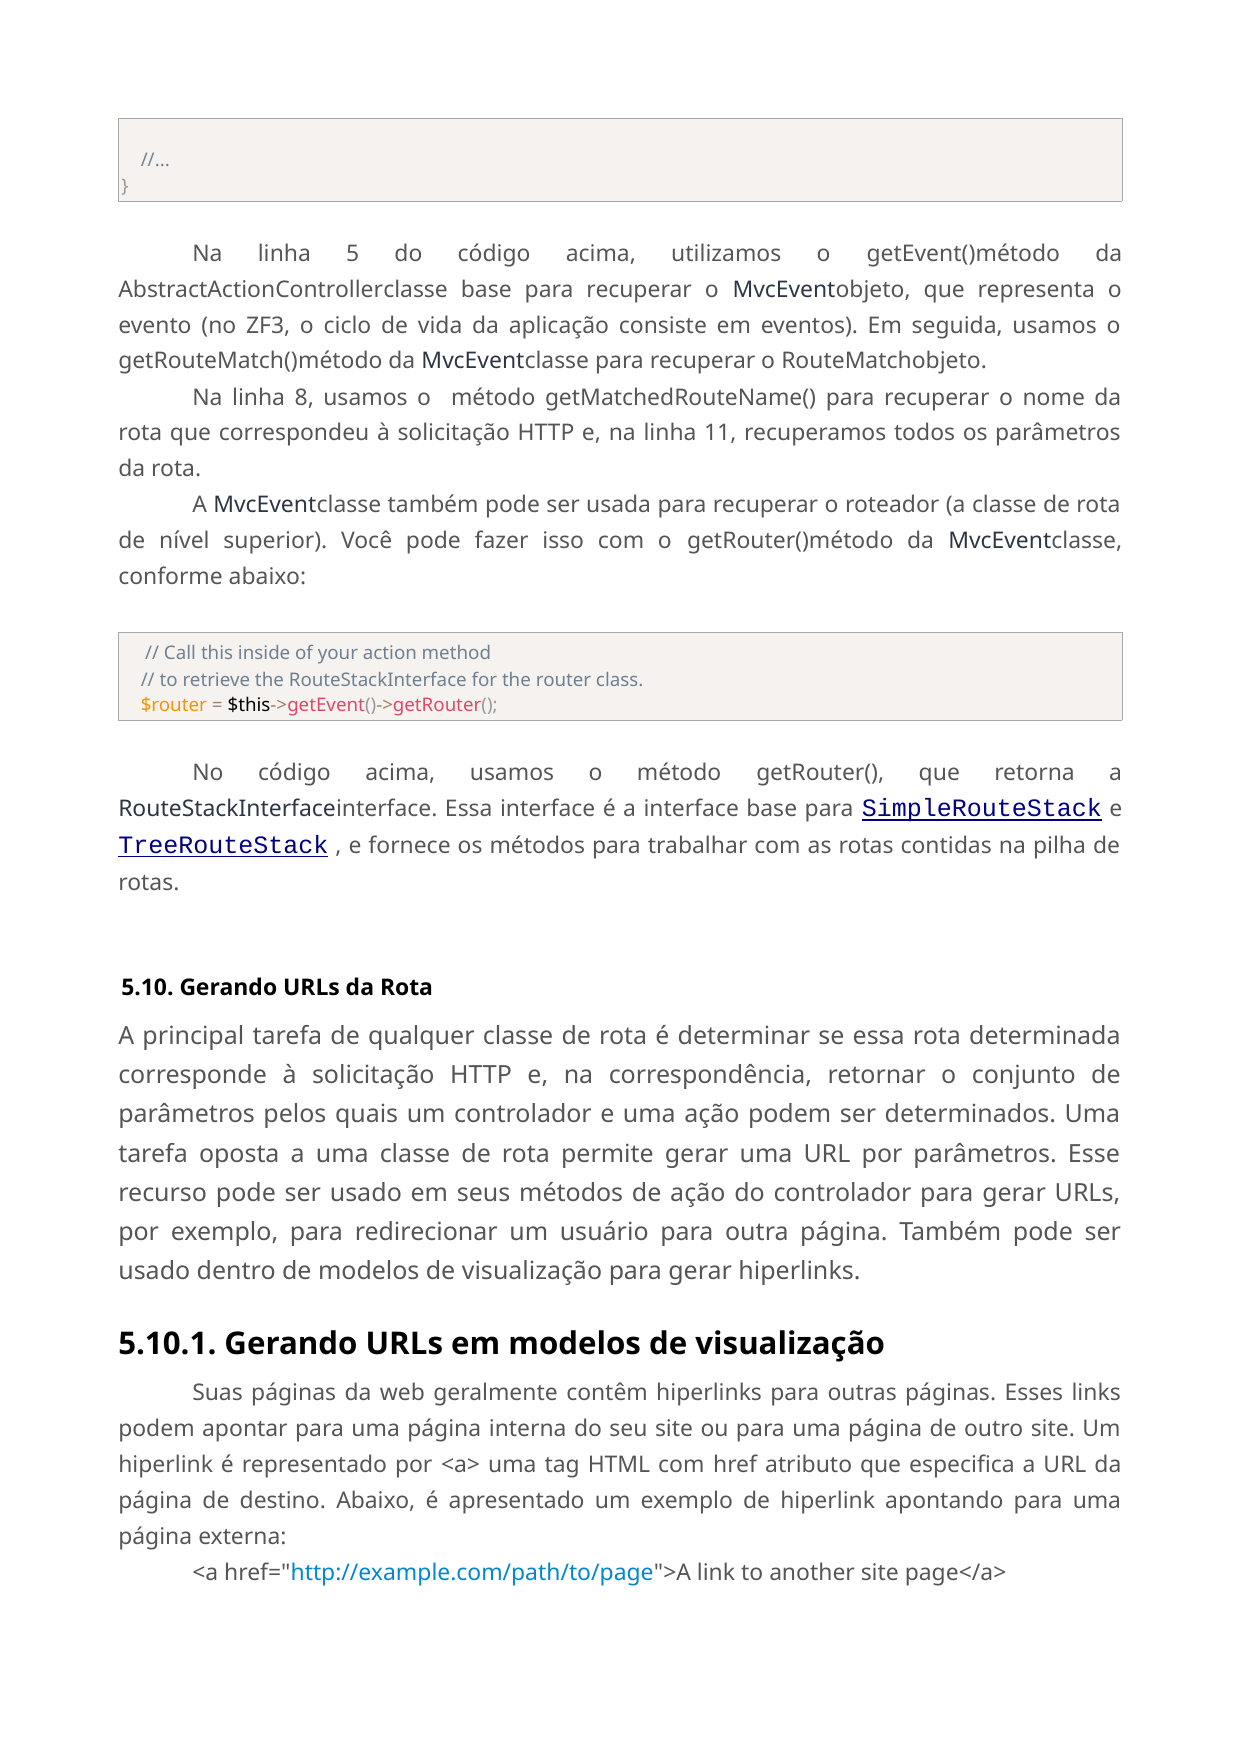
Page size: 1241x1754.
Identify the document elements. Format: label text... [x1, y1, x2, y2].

text //... [119, 144, 1122, 169]
text <a href="http://example.com/path/to/page">A link to another site page</a> [118, 1556, 1122, 1587]
subtitle 5.10. Gerando URLs da Rota [118, 968, 1122, 1005]
text Na linha 5 do código acima, utilizamos o getEvent()método da AbstractActionControllerclasse base para recuperar o MvcEventobjeto, que representa o evento (no ZF3, o ciclo de vida da aplicação consiste em eventos). Em seguida, usamos o getRouteMatch()método da MvcEventclasse para recuperar o RouteMatchobjeto. [118, 237, 1122, 376]
text Suas páginas da web geralmente contêm hiperlinks para outras páginas. Esses links podem apontar para uma página interna do seu site ou para uma página de outro site. Um hiperlink é representado por <a> uma tag HTML com href atributo que especifica a URL da página de destino. Abaixo, é apresentado um exemplo de hiperlink apontando para uma página externa: [118, 1376, 1122, 1551]
text A principal tarefa de qualquer classe de rota é determinar se essa rota determinada corresponde à solicitação HTTP e, na correspondência, retornar o conjunto de parâmetros pelos quais um controlador e uma ação podem ser determinados. Uma tarefa oposta a uma classe de rota permite gerar uma URL por parâmetros. Esse recurso pode ser usado em seus métodos de ação do controlador para gerar URLs, por exemplo, para redirecionar um usuário para outra página. Também pode ser usado dentro de modelos de visualização para gerar hiperlinks. [118, 1018, 1122, 1287]
text A MvcEventclasse também pode ser usada para recuperar o roteador (a classe de rota de nível superior). Você pode fazer isso com o getRouter()método da MvcEventclasse, conforme abaixo: [118, 488, 1122, 591]
text // to retrieve the RouteStackInterface for the router class. [119, 663, 1122, 689]
subtitle 5.10.1. Gerando URLs em modelos de visualização [118, 1321, 1122, 1364]
text No código acima, usamos o método getRouter(), que retorna a RouteStackInterfaceinterface. Essa interface é a interface base para SimpleRouteStack e TreeRouteStack , e fornece os métodos para trabalhar com as rotas contidas na pilha de rotas. [118, 756, 1122, 897]
text $router = $this->getEvent()->getRouter(); [119, 689, 1122, 720]
text // Call this inside of your action method [119, 633, 1122, 663]
text Na linha 8, usamos o método getMatchedRouteName() para recuperar o nome da rota que correspondeu à solicitação HTTP e, na linha 11, recuperamos todos os parâmetros da rota. [118, 380, 1122, 483]
text } [119, 169, 1122, 201]
